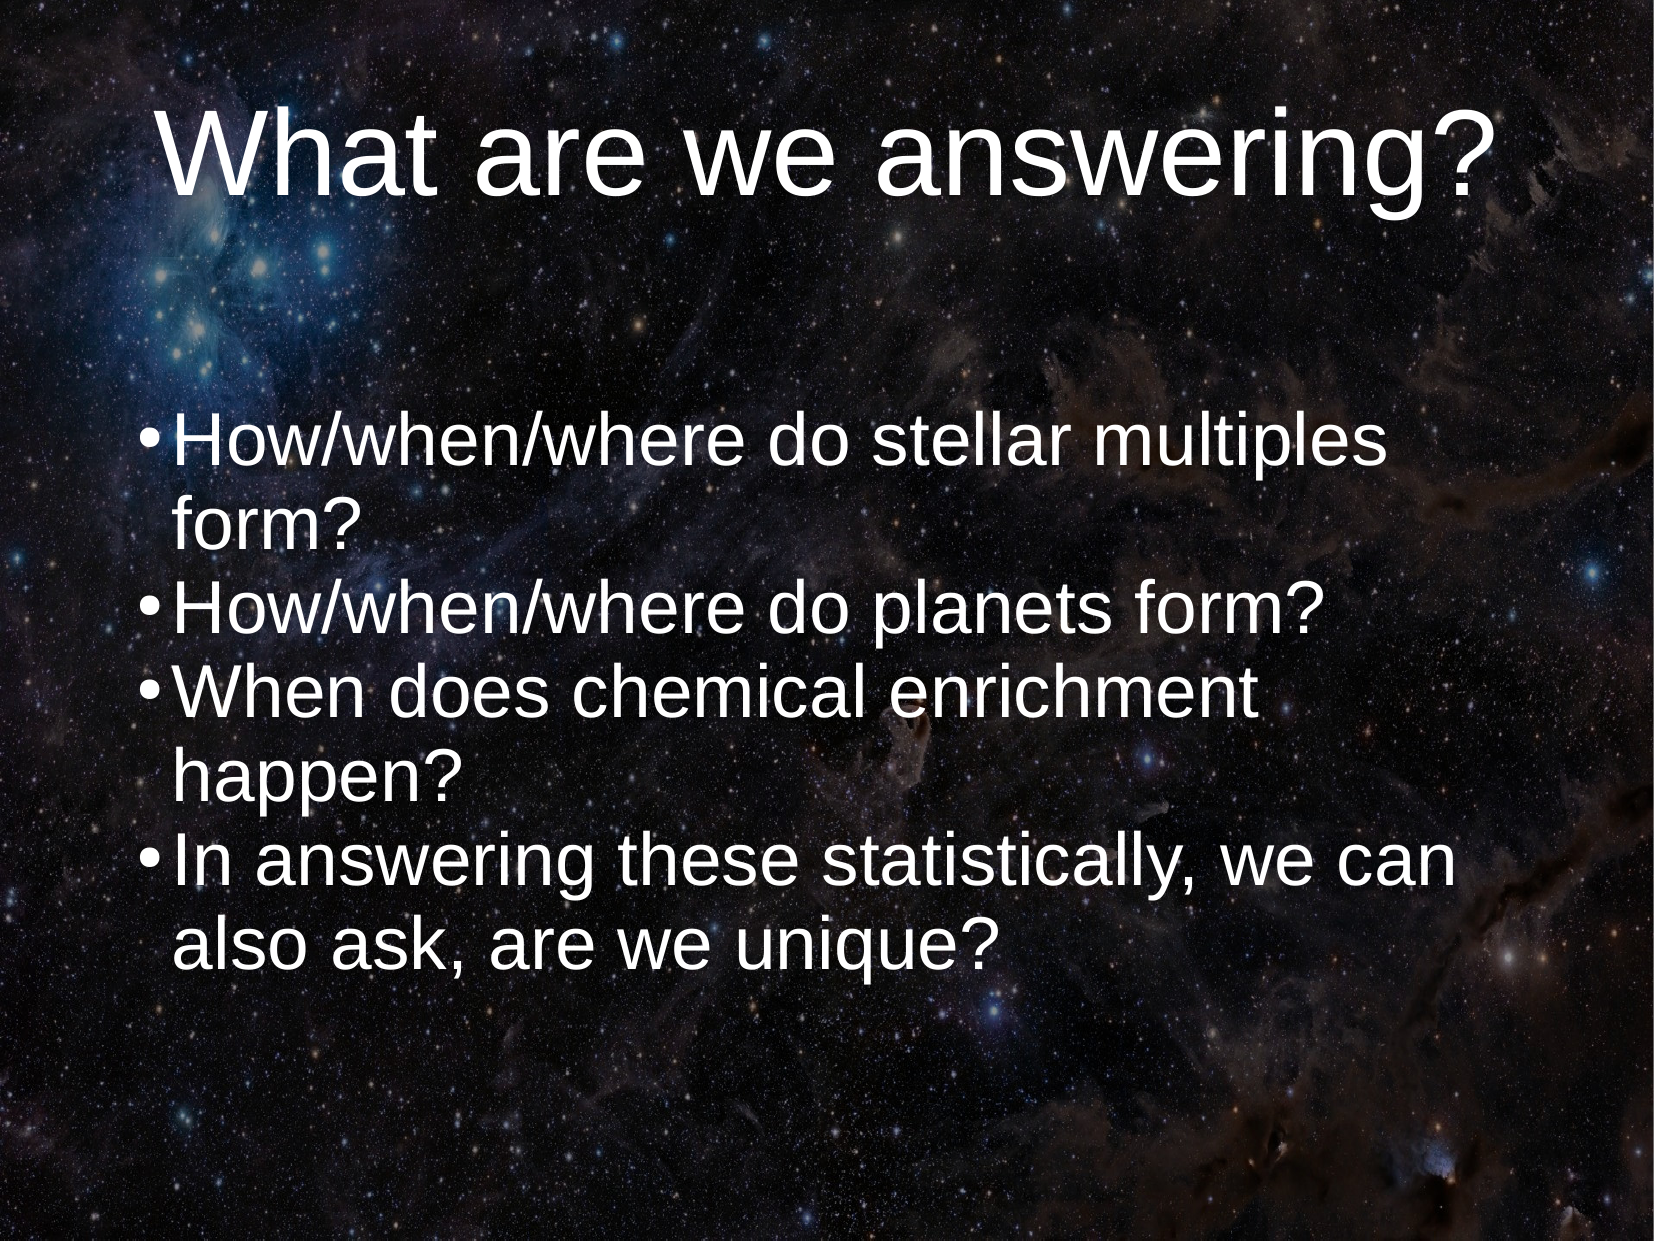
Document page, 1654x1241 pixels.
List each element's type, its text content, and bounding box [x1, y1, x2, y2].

picture [0, 0, 1654, 1241]
title What are we answering? [82, 49, 1571, 257]
text_box How/when/where do stellar multiples form? How/when/where do planets form? When does chemical enrichment happen? In answering these statistically, we can also ask, are we unique? [121, 390, 1532, 1231]
